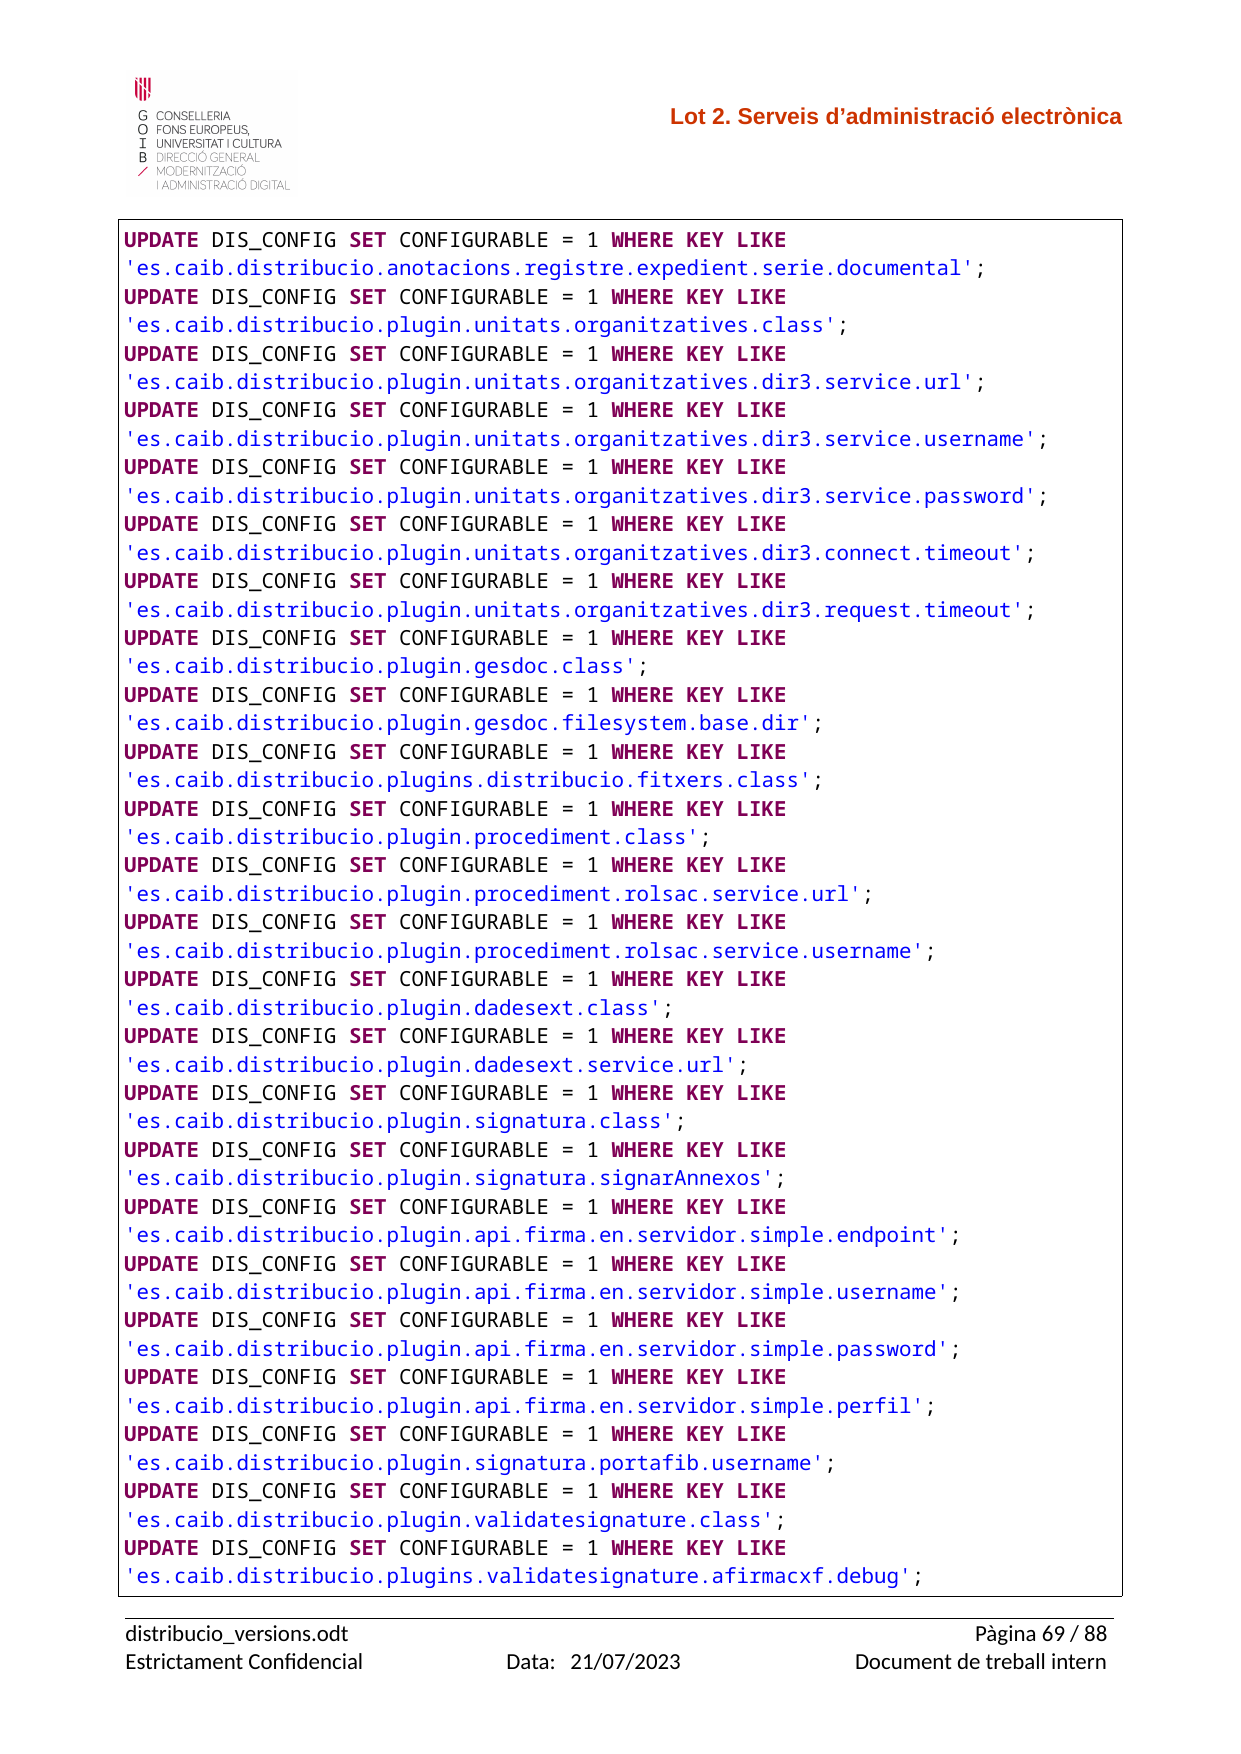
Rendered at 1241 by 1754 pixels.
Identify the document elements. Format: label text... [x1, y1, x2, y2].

picture [126, 70, 299, 197]
table_header UPDATE DIS_CONFIG SET CONFIGURABLE = 1 WHERE KEY LIKE 'es.caib.distribucio.anotacions.registre.expedient.serie.documental'; UPDATE DIS_CONFIG SET CONFIGURABLE = 1 WHERE KEY LIKE 'es.caib.distribucio.plugin.unitats.organitzatives.class'; UPDATE DIS_CONFIG SET CONFIGURABLE = 1 WHERE KEY LIKE 'es.caib.distribucio.plugin.unitats.organitzatives.dir3.service.url'; UPDATE DIS_CONFIG SET CONFIGURABLE = 1 WHERE KEY LIKE 'es.caib.distribucio.plugin.unitats.organitzatives.dir3.service.username'; UPDATE DIS_CONFIG SET CONFIGURABLE = 1 WHERE KEY LIKE 'es.caib.distribucio.plugin.unitats.organitzatives.dir3.service.password'; UPDATE DIS_CONFIG SET CONFIGURABLE = 1 WHERE KEY LIKE 'es.caib.distribucio.plugin.unitats.organitzatives.dir3.connect.timeout'; UPDATE DIS_CONFIG SET CONFIGURABLE = 1 WHERE KEY LIKE 'es.caib.distribucio.plugin.unitats.organitzatives.dir3.request.timeout'; UPDATE DIS_CONFIG SET CONFIGURABLE = 1 WHERE KEY LIKE 'es.caib.distribucio.plugin.gesdoc.class'; UPDATE DIS_CONFIG SET CONFIGURABLE = 1 WHERE KEY LIKE 'es.caib.distribucio.plugin.gesdoc.filesystem.base.dir'; UPDATE DIS_CONFIG SET CONFIGURABLE = 1 WHERE KEY LIKE 'es.caib.distribucio.plugins.distribucio.fitxers.class'; UPDATE DIS_CONFIG SET CONFIGURABLE = 1 WHERE KEY LIKE 'es.caib.distribucio.plugin.procediment.class'; UPDATE DIS_CONFIG SET CONFIGURABLE = 1 WHERE KEY LIKE 'es.caib.distribucio.plugin.procediment.rolsac.service.url'; UPDATE DIS_CONFIG SET CONFIGURABLE = 1 WHERE KEY LIKE 'es.caib.distribucio.plugin.procediment.rolsac.service.username'; UPDATE DIS_CONFIG SET CONFIGURABLE = 1 WHERE KEY LIKE 'es.caib.distribucio.plugin.dadesext.class'; UPDATE DIS_CONFIG SET CONFIGURABLE = 1 WHERE KEY LIKE 'es.caib.distribucio.plugin.dadesext.service.url'; UPDATE DIS_CONFIG SET CONFIGURABLE = 1 WHERE KEY LIKE 'es.caib.distribucio.plugin.signatura.class'; UPDATE DIS_CONFIG SET CONFIGURABLE = 1 WHERE KEY LIKE 'es.caib.distribucio.plugin.signatura.signarAnnexos'; UPDATE DIS_CONFIG SET CONFIGURABLE = 1 WHERE KEY LIKE 'es.caib.distribucio.plugin.api.firma.en.servidor.simple.endpoint'; UPDATE DIS_CONFIG SET CONFIGURABLE = 1 WHERE KEY LIKE 'es.caib.distribucio.plugin.api.firma.en.servidor.simple.username'; UPDATE DIS_CONFIG SET CONFIGURABLE = 1 WHERE KEY LIKE 'es.caib.distribucio.plugin.api.firma.en.servidor.simple.password'; UPDATE DIS_CONFIG SET CONFIGURABLE = 1 WHERE KEY LIKE 'es.caib.distribucio.plugin.api.firma.en.servidor.simple.perfil'; UPDATE DIS_CONFIG SET CONFIGURABLE = 1 WHERE KEY LIKE 'es.caib.distribucio.plugin.signatura.portafib.username'; UPDATE DIS_CONFIG SET CONFIGURABLE = 1 WHERE KEY LIKE 'es.caib.distribucio.plugin.validatesignature.class'; UPDATE DIS_CONFIG SET CONFIGURABLE = 1 WHERE KEY LIKE 'es.caib.distribucio.plugins.validatesignature.afirmacxf.debug'; [119, 220, 1122, 1596]
